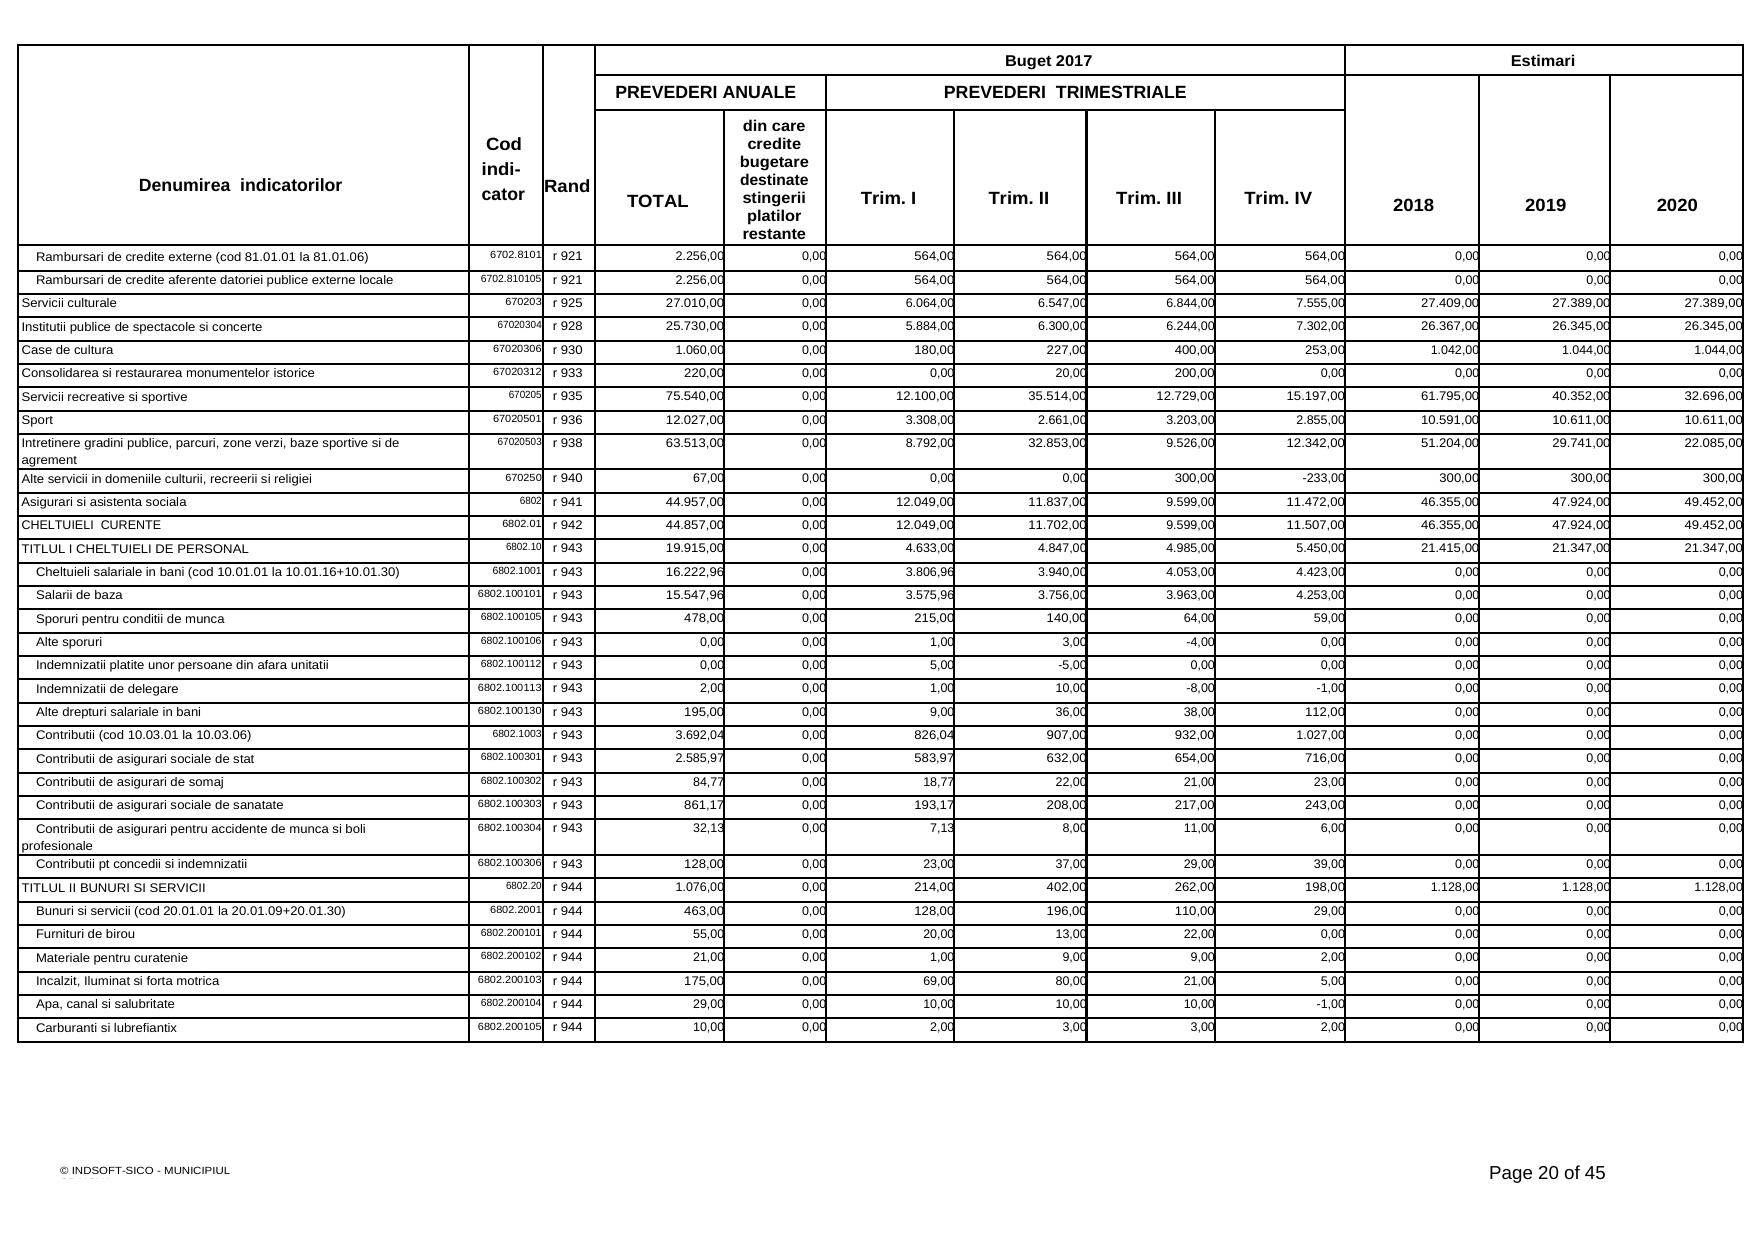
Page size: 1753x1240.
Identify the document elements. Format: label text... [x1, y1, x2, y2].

table_cell 59,00 [1216, 610, 1344, 632]
table_cell 6702.810105 [470, 272, 542, 293]
table_cell 0,00 [1611, 973, 1742, 994]
table_cell Sporuri pentru conditii de munca [19, 610, 468, 632]
table_cell 0,00 [1611, 704, 1742, 725]
table_cell r 944 [544, 926, 594, 947]
table_cell 20,00 [955, 365, 1085, 386]
table_cell r 944 [544, 879, 594, 901]
table_cell 826,04 [827, 727, 953, 748]
table_cell 2018 [1346, 76, 1478, 244]
table_cell 0,00 [1346, 926, 1478, 947]
table_cell 75.540,00 [596, 388, 723, 409]
table_cell 10,00 [955, 680, 1085, 702]
table_cell 478,00 [596, 610, 723, 632]
table_cell 3.308,00 [827, 412, 953, 433]
table_cell 12.049,00 [827, 494, 953, 515]
table_cell 0,00 [725, 926, 825, 947]
table_cell 0,00 [1480, 774, 1609, 795]
table_cell 5.884,00 [827, 318, 953, 339]
table_cell 11.837,00 [955, 494, 1085, 515]
table_cell 0,00 [1611, 610, 1742, 632]
table_cell 0,00 [1346, 750, 1478, 772]
table_cell 27.409,00 [1346, 295, 1478, 316]
table_cell 0,00 [1480, 903, 1609, 924]
table_cell 47.924,00 [1480, 494, 1609, 515]
table_cell 0,00 [1480, 634, 1609, 655]
table_cell 11,00 [1088, 820, 1214, 854]
table_cell 193,17 [827, 797, 953, 818]
table_cell Case de cultura [19, 342, 468, 363]
table_cell 0,00 [1346, 903, 1478, 924]
table_cell 0,00 [1611, 246, 1742, 269]
table_cell 670205 [470, 388, 542, 409]
table_cell 5,00 [1216, 973, 1344, 994]
table_cell 0,00 [1611, 365, 1742, 386]
table_header Denumirea indicatorilor [19, 46, 468, 244]
table_cell 0,00 [1346, 973, 1478, 994]
table_cell 0,00 [1216, 657, 1344, 678]
table_cell 4.633,00 [827, 540, 953, 562]
table_cell 0,00 [1346, 774, 1478, 795]
table_cell 21.347,00 [1611, 540, 1742, 562]
table_cell 6802.10 [470, 540, 542, 562]
table_cell 6802.1003 [470, 727, 542, 748]
table_cell 654,00 [1088, 750, 1214, 772]
table_cell 0,00 [725, 272, 825, 293]
table_cell 0,00 [1480, 996, 1609, 1017]
table_cell 0,00 [1611, 272, 1742, 293]
table_cell 6802.1001 [470, 564, 542, 585]
table_cell 40.352,00 [1480, 388, 1609, 409]
table_cell 0,00 [1346, 587, 1478, 608]
table_cell 61.795,00 [1346, 388, 1478, 409]
table_cell 400,00 [1088, 342, 1214, 363]
table_cell Trim. III [1088, 111, 1214, 244]
table_cell 0,00 [1480, 820, 1609, 854]
table_cell 4.253,00 [1216, 587, 1344, 608]
table_cell 0,00 [725, 903, 825, 924]
table_cell 6,00 [1216, 820, 1344, 854]
table_cell 36,00 [955, 704, 1085, 725]
table_cell 6802 [470, 494, 542, 515]
table_cell 564,00 [827, 272, 953, 293]
table_cell 0,00 [1346, 680, 1478, 702]
table_cell 932,00 [1088, 727, 1214, 748]
table_cell 0,00 [1480, 564, 1609, 585]
table_cell Contributii de asigurari sociale de sanatate [19, 797, 468, 818]
table_cell 564,00 [1088, 246, 1214, 269]
table_cell 1.128,00 [1480, 879, 1609, 901]
table_cell 2020 [1611, 76, 1742, 244]
table_cell 1.044,00 [1611, 342, 1742, 363]
table_cell 6802.2001 [470, 903, 542, 924]
table_cell Incalzit, Iluminat si forta motrica [19, 973, 468, 994]
table_cell 0,00 [725, 587, 825, 608]
table_cell 0,00 [725, 856, 825, 877]
table_cell r 942 [544, 517, 594, 538]
table_cell 0,00 [1346, 610, 1478, 632]
table_cell 7.555,00 [1216, 295, 1344, 316]
table_cell 15.547,96 [596, 587, 723, 608]
table_cell 1,00 [827, 634, 953, 655]
table_cell 0,00 [1346, 272, 1478, 293]
table_cell 2.585,97 [596, 750, 723, 772]
table_cell 5.450,00 [1216, 540, 1344, 562]
table_cell 0,00 [1346, 996, 1478, 1017]
table_cell 0,00 [1346, 820, 1478, 854]
table_cell PREVEDERI ANUALE [596, 76, 825, 109]
table_cell 0,00 [1611, 1019, 1742, 1041]
table_cell 227,00 [955, 342, 1085, 363]
table_cell 564,00 [827, 246, 953, 269]
table_cell 8,00 [955, 820, 1085, 854]
table_cell 64,00 [1088, 610, 1214, 632]
table_cell 175,00 [596, 973, 723, 994]
table_cell 22,00 [1088, 926, 1214, 947]
table_cell Contributii de asigurari pentru accidente de munca si boli profesionale [19, 820, 468, 854]
table_cell 6802.100306 [470, 856, 542, 877]
table_cell 564,00 [1216, 272, 1344, 293]
table_cell 29,00 [596, 996, 723, 1017]
table_cell 300,00 [1611, 470, 1742, 492]
table_cell Rambursari de credite aferente datoriei publice externe locale [19, 272, 468, 293]
table_cell r 943 [544, 774, 594, 795]
table_cell 67020304 [470, 318, 542, 339]
table_cell 6802.200101 [470, 926, 542, 947]
table_cell 29,00 [1088, 856, 1214, 877]
table_cell Trim. II [955, 111, 1085, 244]
table_cell r 944 [544, 903, 594, 924]
table_cell r 943 [544, 797, 594, 818]
table_cell r 944 [544, 1019, 594, 1041]
table_cell 67020503 [470, 435, 542, 468]
table_cell 0,00 [725, 973, 825, 994]
table_cell 0,00 [725, 634, 825, 655]
table_cell 1.128,00 [1611, 879, 1742, 901]
table_cell -8,00 [1088, 680, 1214, 702]
table_cell 0,00 [725, 879, 825, 901]
table_cell 402,00 [955, 879, 1085, 901]
table_cell 11.507,00 [1216, 517, 1344, 538]
table_cell 0,00 [1346, 704, 1478, 725]
table_header Buget 2017 [596, 46, 1344, 74]
table_cell 3,00 [1088, 1019, 1214, 1041]
table_cell 0,00 [725, 610, 825, 632]
table_cell 217,00 [1088, 797, 1214, 818]
table_cell 0,00 [955, 470, 1085, 492]
table_cell Trim. IV [1216, 111, 1344, 244]
table_cell 0,00 [725, 342, 825, 363]
table_cell 3.806,96 [827, 564, 953, 585]
table_cell 0,00 [1216, 926, 1344, 947]
table_cell 0,00 [1346, 1019, 1478, 1041]
table_cell 0,00 [1611, 797, 1742, 818]
table_cell 6802.100113 [470, 680, 542, 702]
table_cell 243,00 [1216, 797, 1344, 818]
table_cell 670203 [470, 295, 542, 316]
table_cell 0,00 [1611, 856, 1742, 877]
table_cell 1,00 [827, 949, 953, 971]
table_cell 0,00 [725, 494, 825, 515]
table_cell 39,00 [1216, 856, 1344, 877]
table_cell 6.244,00 [1088, 318, 1214, 339]
table_cell r 940 [544, 470, 594, 492]
table_cell 0,00 [596, 657, 723, 678]
table_cell 23,00 [827, 856, 953, 877]
table_cell 63.513,00 [596, 435, 723, 468]
table_cell 262,00 [1088, 879, 1214, 901]
table_cell Furnituri de birou [19, 926, 468, 947]
table_cell 47.924,00 [1480, 517, 1609, 538]
table_cell 208,00 [955, 797, 1085, 818]
table_cell 0,00 [1480, 704, 1609, 725]
table_cell 140,00 [955, 610, 1085, 632]
table_cell 38,00 [1088, 704, 1214, 725]
table_cell 11.472,00 [1216, 494, 1344, 515]
table_cell Indemnizatii platite unor persoane din afara unitatii [19, 657, 468, 678]
table_cell 6802.200105 [470, 1019, 542, 1041]
table_cell 0,00 [827, 365, 953, 386]
table_cell r 930 [544, 342, 594, 363]
table_cell 3.756,00 [955, 587, 1085, 608]
table_cell 21.347,00 [1480, 540, 1609, 562]
table_cell 35.514,00 [955, 388, 1085, 409]
table_cell 0,00 [1346, 564, 1478, 585]
table_cell 3.575,96 [827, 587, 953, 608]
table_cell 2.661,00 [955, 412, 1085, 433]
table_cell 44.957,00 [596, 494, 723, 515]
table_cell 195,00 [596, 704, 723, 725]
table_cell -5,00 [955, 657, 1085, 678]
table_cell 180,00 [827, 342, 953, 363]
table_cell 214,00 [827, 879, 953, 901]
table_cell r 933 [544, 365, 594, 386]
table_cell 112,00 [1216, 704, 1344, 725]
table_cell 6702.8101 [470, 246, 542, 269]
table_cell 2019 [1480, 76, 1609, 244]
table_cell 0,00 [1346, 727, 1478, 748]
table_cell 0,00 [1480, 750, 1609, 772]
table_cell 0,00 [725, 680, 825, 702]
table_cell 37,00 [955, 856, 1085, 877]
table_cell 0,00 [1480, 856, 1609, 877]
table_cell 6802.100106 [470, 634, 542, 655]
table_cell 9,00 [827, 704, 953, 725]
table_cell 0,00 [1480, 587, 1609, 608]
table_cell 0,00 [596, 634, 723, 655]
table_cell 0,00 [1611, 926, 1742, 947]
table_cell 29.741,00 [1480, 435, 1609, 468]
table_cell 6802.100304 [470, 820, 542, 854]
table_cell 215,00 [827, 610, 953, 632]
table_cell 0,00 [725, 388, 825, 409]
table_cell 32.696,00 [1611, 388, 1742, 409]
table_cell r 935 [544, 388, 594, 409]
table_cell Rambursari de credite externe (cod 81.01.01 la 81.01.06) [19, 246, 468, 269]
table_cell 46.355,00 [1346, 494, 1478, 515]
table_cell 0,00 [725, 517, 825, 538]
table_cell r 943 [544, 750, 594, 772]
table_cell 10,00 [1088, 996, 1214, 1017]
table_cell Contributii de asigurari sociale de stat [19, 750, 468, 772]
table_cell 29,00 [1216, 903, 1344, 924]
table_cell 0,00 [1611, 657, 1742, 678]
table_cell 6802.100301 [470, 750, 542, 772]
table_cell Servicii recreative si sportive [19, 388, 468, 409]
table_cell 3.203,00 [1088, 412, 1214, 433]
table_cell 0,00 [1480, 797, 1609, 818]
table_cell 0,00 [1611, 634, 1742, 655]
table_cell 3,00 [955, 634, 1085, 655]
table_cell 27.389,00 [1480, 295, 1609, 316]
table_cell 0,00 [1346, 797, 1478, 818]
table_cell -1,00 [1216, 680, 1344, 702]
table_cell din care credite bugetare destinate stingerii platilor restante [725, 111, 825, 244]
table_cell 670250 [470, 470, 542, 492]
table_cell 2,00 [1216, 1019, 1344, 1041]
table_cell r 943 [544, 634, 594, 655]
table_cell 564,00 [955, 272, 1085, 293]
table_cell 2.855,00 [1216, 412, 1344, 433]
table_cell 4.985,00 [1088, 540, 1214, 562]
table_cell Intretinere gradini publice, parcuri, zone verzi, baze sportive si de agrement [19, 435, 468, 468]
table_cell 0,00 [1611, 996, 1742, 1017]
table_cell 9,00 [955, 949, 1085, 971]
table_cell -4,00 [1088, 634, 1214, 655]
table_cell r 943 [544, 856, 594, 877]
table_cell 0,00 [725, 774, 825, 795]
table_cell 0,00 [725, 727, 825, 748]
table_cell TITLUL I CHELTUIELI DE PERSONAL [19, 540, 468, 562]
table_cell 716,00 [1216, 750, 1344, 772]
table_header Rand [544, 46, 594, 244]
table_cell Alte sporuri [19, 634, 468, 655]
table_cell 2.256,00 [596, 272, 723, 293]
table_cell 21,00 [596, 949, 723, 971]
table_cell 1.128,00 [1346, 879, 1478, 901]
table_cell 564,00 [1088, 272, 1214, 293]
table_cell 12.729,00 [1088, 388, 1214, 409]
table_cell 0,00 [1480, 246, 1609, 269]
table_cell 9.526,00 [1088, 435, 1214, 468]
table_cell 0,00 [725, 470, 825, 492]
table_cell 198,00 [1216, 879, 1344, 901]
table_cell 0,00 [725, 704, 825, 725]
table_cell 6802.100303 [470, 797, 542, 818]
table_cell 25.730,00 [596, 318, 723, 339]
table_cell 10.591,00 [1346, 412, 1478, 433]
table_cell r 938 [544, 435, 594, 468]
table_cell 0,00 [1346, 634, 1478, 655]
table_cell 0,00 [1611, 680, 1742, 702]
table_cell 110,00 [1088, 903, 1214, 924]
table_cell 0,00 [1480, 949, 1609, 971]
table_cell 0,00 [1611, 820, 1742, 854]
table_cell 22,00 [955, 774, 1085, 795]
table_cell 10.611,00 [1480, 412, 1609, 433]
table_cell 2,00 [1216, 949, 1344, 971]
table_cell 0,00 [725, 412, 825, 433]
table_cell 12.027,00 [596, 412, 723, 433]
table_cell 8.792,00 [827, 435, 953, 468]
table_cell r 943 [544, 587, 594, 608]
table_cell r 928 [544, 318, 594, 339]
table_cell 21.415,00 [1346, 540, 1478, 562]
table_cell 21,00 [1088, 973, 1214, 994]
table_cell 0,00 [1216, 365, 1344, 386]
table_cell 5,00 [827, 657, 953, 678]
table_cell 26.367,00 [1346, 318, 1478, 339]
table_cell r 943 [544, 727, 594, 748]
table_cell 1.044,00 [1480, 342, 1609, 363]
table_cell 7.302,00 [1216, 318, 1344, 339]
table_cell Materiale pentru curatenie [19, 949, 468, 971]
table_cell 0,00 [1480, 680, 1609, 702]
table_cell 1,00 [827, 680, 953, 702]
table_cell 13,00 [955, 926, 1085, 947]
table_cell 7,13 [827, 820, 953, 854]
table_cell 0,00 [1346, 246, 1478, 269]
table_cell Indemnizatii de delegare [19, 680, 468, 702]
table_cell r 944 [544, 996, 594, 1017]
table_cell Institutii publice de spectacole si concerte [19, 318, 468, 339]
table_header Estimari [1346, 46, 1742, 74]
table_cell 11.702,00 [955, 517, 1085, 538]
table_cell 44.857,00 [596, 517, 723, 538]
table_cell 67,00 [596, 470, 723, 492]
table_cell 0,00 [1088, 657, 1214, 678]
table_cell Carburanti si lubrefiantix [19, 1019, 468, 1041]
table_cell 15.197,00 [1216, 388, 1344, 409]
table_cell 1.042,00 [1346, 342, 1478, 363]
table_cell r 921 [544, 272, 594, 293]
table_cell 0,00 [725, 820, 825, 854]
table_cell Contributii (cod 10.03.01 la 10.03.06) [19, 727, 468, 748]
table_cell 16.222,96 [596, 564, 723, 585]
table_cell 196,00 [955, 903, 1085, 924]
table_cell 632,00 [955, 750, 1085, 772]
table_cell 564,00 [1216, 246, 1344, 269]
table_cell -233,00 [1216, 470, 1344, 492]
table_cell PREVEDERI TRIMESTRIALE [827, 76, 1344, 109]
table_cell 300,00 [1480, 470, 1609, 492]
table_cell r 925 [544, 295, 594, 316]
table_cell 4.847,00 [955, 540, 1085, 562]
table_cell 907,00 [955, 727, 1085, 748]
table_cell 0,00 [1480, 926, 1609, 947]
table_cell r 943 [544, 680, 594, 702]
table_cell 2,00 [827, 1019, 953, 1041]
table_cell 46.355,00 [1346, 517, 1478, 538]
table_cell 0,00 [725, 996, 825, 1017]
table_cell 253,00 [1216, 342, 1344, 363]
table_cell Trim. I [827, 111, 953, 244]
table_cell 0,00 [1346, 856, 1478, 877]
table_cell 80,00 [955, 973, 1085, 994]
table_cell 27.389,00 [1611, 295, 1742, 316]
table_cell r 944 [544, 949, 594, 971]
table_cell 564,00 [955, 246, 1085, 269]
table_cell 49.452,00 [1611, 517, 1742, 538]
table_cell 10,00 [596, 1019, 723, 1041]
table_cell r 943 [544, 820, 594, 854]
table_cell 6.547,00 [955, 295, 1085, 316]
table_cell 0,00 [1346, 949, 1478, 971]
table_cell 300,00 [1346, 470, 1478, 492]
table_cell r 921 [544, 246, 594, 269]
table_cell r 943 [544, 704, 594, 725]
table_header Cod indi- cator [470, 46, 542, 244]
table_cell 0,00 [725, 540, 825, 562]
table_cell 67020312 [470, 365, 542, 386]
table_cell 583,97 [827, 750, 953, 772]
table_cell Bunuri si servicii (cod 20.01.01 la 20.01.09+20.01.30) [19, 903, 468, 924]
table_cell 6802.100105 [470, 610, 542, 632]
table_cell 3.963,00 [1088, 587, 1214, 608]
table_cell 12.100,00 [827, 388, 953, 409]
table_cell r 943 [544, 657, 594, 678]
table_cell 0,00 [725, 564, 825, 585]
table_cell 12.342,00 [1216, 435, 1344, 468]
table_cell 0,00 [1480, 1019, 1609, 1041]
table_cell 23,00 [1216, 774, 1344, 795]
table_cell 22.085,00 [1611, 435, 1742, 468]
table_cell 0,00 [725, 750, 825, 772]
table_cell 26.345,00 [1480, 318, 1609, 339]
table_cell 69,00 [827, 973, 953, 994]
table_cell 0,00 [1346, 657, 1478, 678]
table_cell 1.076,00 [596, 879, 723, 901]
table_cell 6802.200104 [470, 996, 542, 1017]
table_cell 0,00 [1611, 727, 1742, 748]
table_cell 0,00 [827, 470, 953, 492]
table_cell 51.204,00 [1346, 435, 1478, 468]
table_cell 0,00 [725, 657, 825, 678]
table_cell 4.053,00 [1088, 564, 1214, 585]
table_cell Alte drepturi salariale in bani [19, 704, 468, 725]
table_cell Apa, canal si salubritate [19, 996, 468, 1017]
table_cell r 943 [544, 564, 594, 585]
table_cell 0,00 [1346, 365, 1478, 386]
table_cell 0,00 [1611, 903, 1742, 924]
table_cell 220,00 [596, 365, 723, 386]
table_cell 9,00 [1088, 949, 1214, 971]
table_cell 6802.100130 [470, 704, 542, 725]
table_cell r 944 [544, 973, 594, 994]
table_cell 10,00 [827, 996, 953, 1017]
table_cell CHELTUIELI CURENTE [19, 517, 468, 538]
table_cell 1.060,00 [596, 342, 723, 363]
table_cell 463,00 [596, 903, 723, 924]
table_cell 1.027,00 [1216, 727, 1344, 748]
table_cell TOTAL [596, 111, 723, 244]
table_cell 0,00 [1611, 949, 1742, 971]
table_cell 0,00 [725, 318, 825, 339]
table_cell 9.599,00 [1088, 494, 1214, 515]
table_cell Cheltuieli salariale in bani (cod 10.01.01 la 10.01.16+10.01.30) [19, 564, 468, 585]
table_cell 0,00 [1611, 750, 1742, 772]
table_cell 0,00 [1611, 564, 1742, 585]
table_cell 3.692,04 [596, 727, 723, 748]
table_cell 32.853,00 [955, 435, 1085, 468]
table_cell r 943 [544, 610, 594, 632]
table_cell 0,00 [725, 797, 825, 818]
table_cell 6802.100112 [470, 657, 542, 678]
table_cell 0,00 [1480, 727, 1609, 748]
table_cell Asigurari si asistenta sociala [19, 494, 468, 515]
table_cell 19.915,00 [596, 540, 723, 562]
table_cell 6802.200102 [470, 949, 542, 971]
table_cell 10.611,00 [1611, 412, 1742, 433]
table_cell 12.049,00 [827, 517, 953, 538]
table_cell 6.300,00 [955, 318, 1085, 339]
table_cell Servicii culturale [19, 295, 468, 316]
table_cell 26.345,00 [1611, 318, 1742, 339]
table_cell 6.064,00 [827, 295, 953, 316]
table_cell Alte servicii in domeniile culturii, recreerii si religiei [19, 470, 468, 492]
table_cell 6802.100302 [470, 774, 542, 795]
table_cell 0,00 [1611, 774, 1742, 795]
table_cell 0,00 [1480, 272, 1609, 293]
table_cell 0,00 [1216, 634, 1344, 655]
table_cell 21,00 [1088, 774, 1214, 795]
table_cell 0,00 [1480, 657, 1609, 678]
table_cell 6.844,00 [1088, 295, 1214, 316]
table_cell 6802.100101 [470, 587, 542, 608]
table_cell 128,00 [596, 856, 723, 877]
table_cell 0,00 [1480, 365, 1609, 386]
table_cell 84,77 [596, 774, 723, 795]
table_cell 10,00 [955, 996, 1085, 1017]
table_cell 861,17 [596, 797, 723, 818]
table_cell 18,77 [827, 774, 953, 795]
table_cell Salarii de baza [19, 587, 468, 608]
table_cell r 943 [544, 540, 594, 562]
table_cell Contributii pt concedii si indemnizatii [19, 856, 468, 877]
table_cell r 936 [544, 412, 594, 433]
table_cell Contributii de asigurari de somaj [19, 774, 468, 795]
table_cell 300,00 [1088, 470, 1214, 492]
table_cell 0,00 [725, 246, 825, 269]
table_cell 0,00 [725, 1019, 825, 1041]
table_cell 0,00 [1480, 610, 1609, 632]
table_cell 67020501 [470, 412, 542, 433]
table_cell 0,00 [725, 949, 825, 971]
table_cell 4.423,00 [1216, 564, 1344, 585]
table_cell 6802.01 [470, 517, 542, 538]
table_cell 0,00 [1480, 973, 1609, 994]
table_cell 32,13 [596, 820, 723, 854]
table_cell 200,00 [1088, 365, 1214, 386]
table_cell r 941 [544, 494, 594, 515]
table_cell 55,00 [596, 926, 723, 947]
table_cell 20,00 [827, 926, 953, 947]
table_cell 6802.20 [470, 879, 542, 901]
table_cell 6802.200103 [470, 973, 542, 994]
table_cell 0,00 [725, 365, 825, 386]
table_cell 2.256,00 [596, 246, 723, 269]
table_cell -1,00 [1216, 996, 1344, 1017]
table_cell 2,00 [596, 680, 723, 702]
table_cell 27.010,00 [596, 295, 723, 316]
table_cell 67020306 [470, 342, 542, 363]
table_cell 0,00 [1611, 587, 1742, 608]
table_cell 0,00 [725, 435, 825, 468]
table_cell 9.599,00 [1088, 517, 1214, 538]
table_cell 49.452,00 [1611, 494, 1742, 515]
table_cell 3,00 [955, 1019, 1085, 1041]
table_cell 128,00 [827, 903, 953, 924]
table_cell Sport [19, 412, 468, 433]
table_cell TITLUL II BUNURI SI SERVICII [19, 879, 468, 901]
table_cell 0,00 [725, 295, 825, 316]
table_cell 3.940,00 [955, 564, 1085, 585]
table_cell Consolidarea si restaurarea monumentelor istorice [19, 365, 468, 386]
